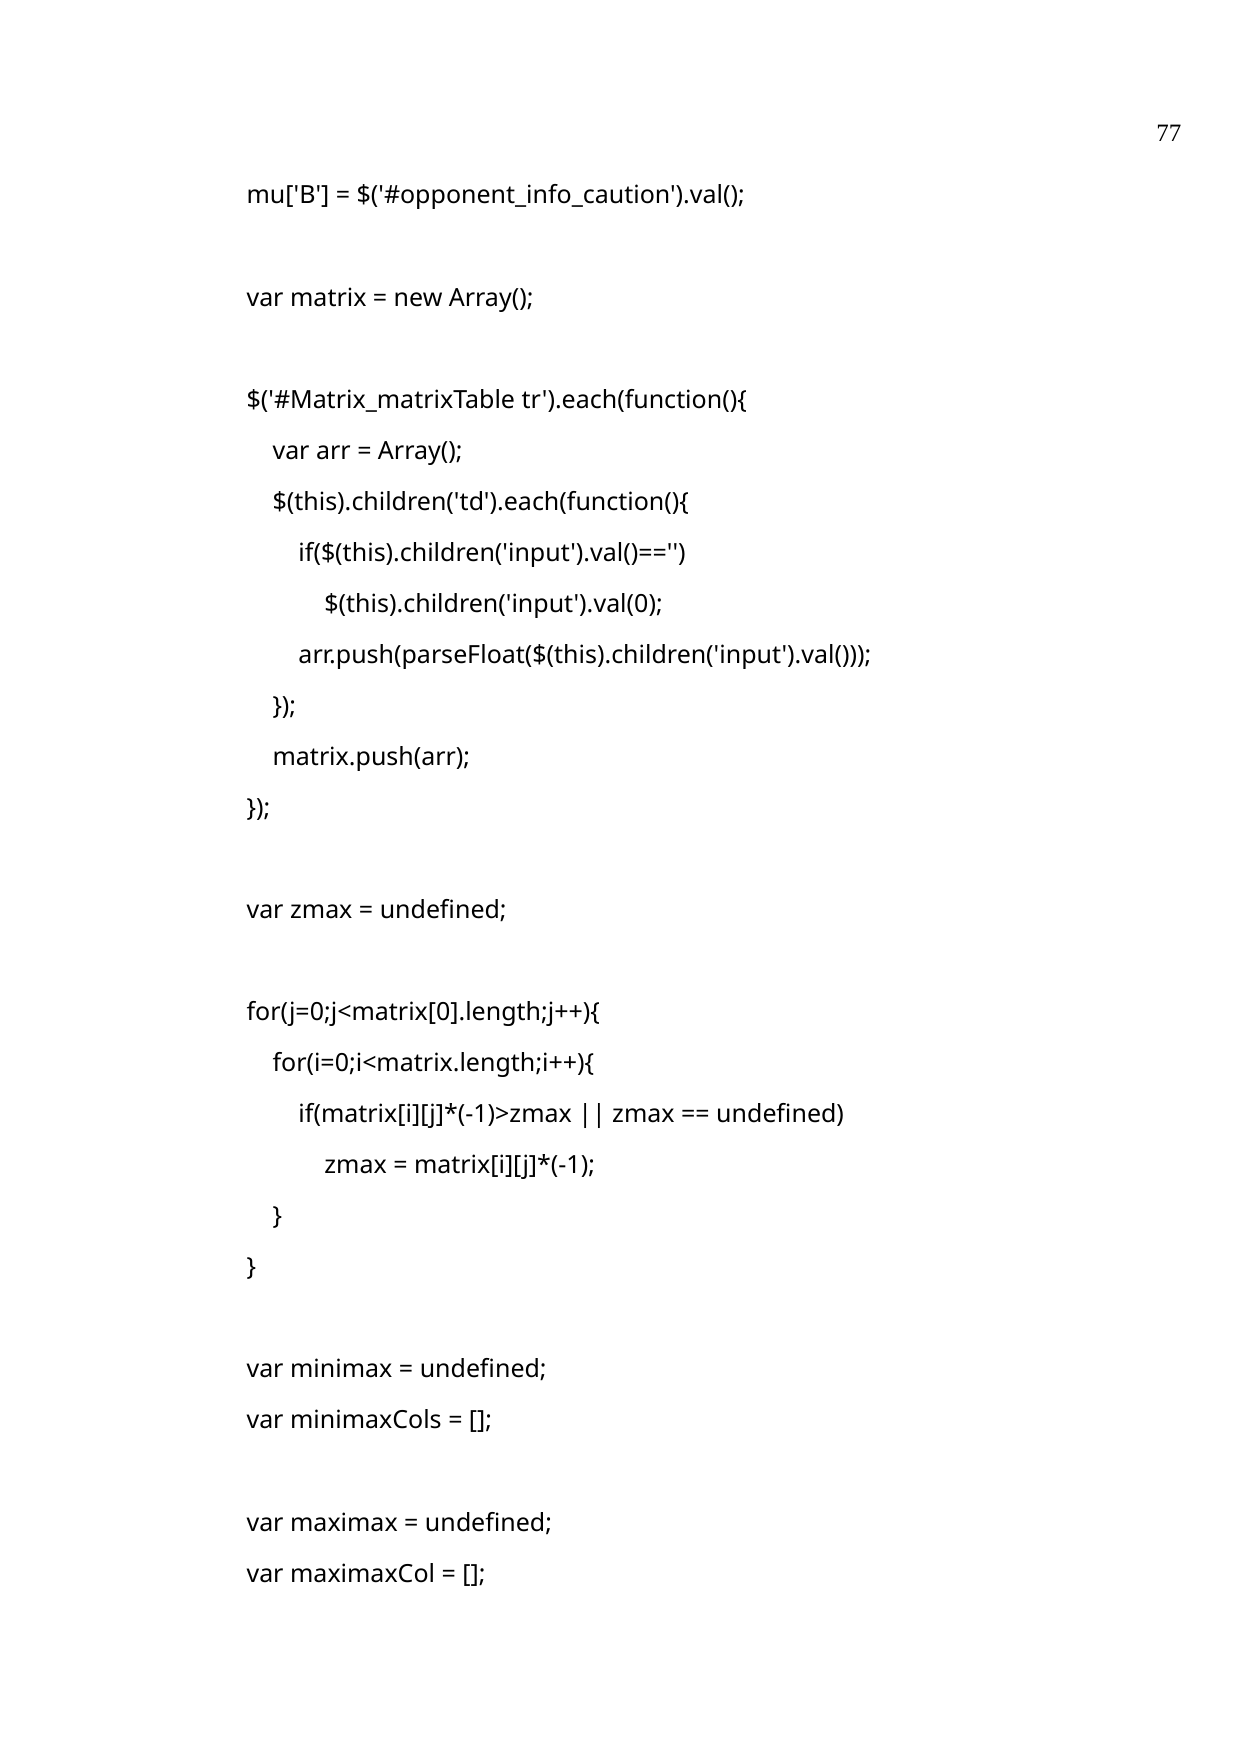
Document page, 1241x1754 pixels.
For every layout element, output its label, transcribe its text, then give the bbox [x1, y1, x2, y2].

text $(this).children('td').each(function(){ [118, 483, 1181, 517]
text } [118, 1198, 1181, 1232]
text var maximaxCol = []; [118, 1555, 1181, 1589]
text for(i=0;i<matrix.length;i++){ [118, 1045, 1181, 1079]
text var maximax = undefined; [118, 1504, 1181, 1538]
text } [118, 1249, 1181, 1283]
text $('#Matrix_matrixTable tr').each(function(){ [118, 381, 1181, 415]
text if($(this).children('input').val()=='') [118, 534, 1181, 568]
text if(matrix[i][j]*(-1)>zmax || zmax == undefined) [118, 1096, 1181, 1130]
text var matrix = new Array(); [118, 279, 1181, 313]
text var minimax = undefined; [118, 1351, 1181, 1385]
text }); [118, 789, 1181, 824]
text matrix.push(arr); [118, 738, 1181, 773]
text var zmax = undefined; [118, 892, 1181, 926]
text }); [118, 687, 1181, 722]
text var minimaxCols = []; [118, 1402, 1181, 1436]
text var arr = Array(); [118, 432, 1181, 466]
text for(j=0;j<matrix[0].length;j++){ [118, 994, 1181, 1028]
text $(this).children('input').val(0); [118, 585, 1181, 619]
text zmax = matrix[i][j]*(-1); [118, 1147, 1181, 1181]
text arr.push(parseFloat($(this).children('input').val())); [118, 636, 1181, 671]
text mu['B'] = $('#opponent_info_caution').val(); [118, 177, 1181, 211]
